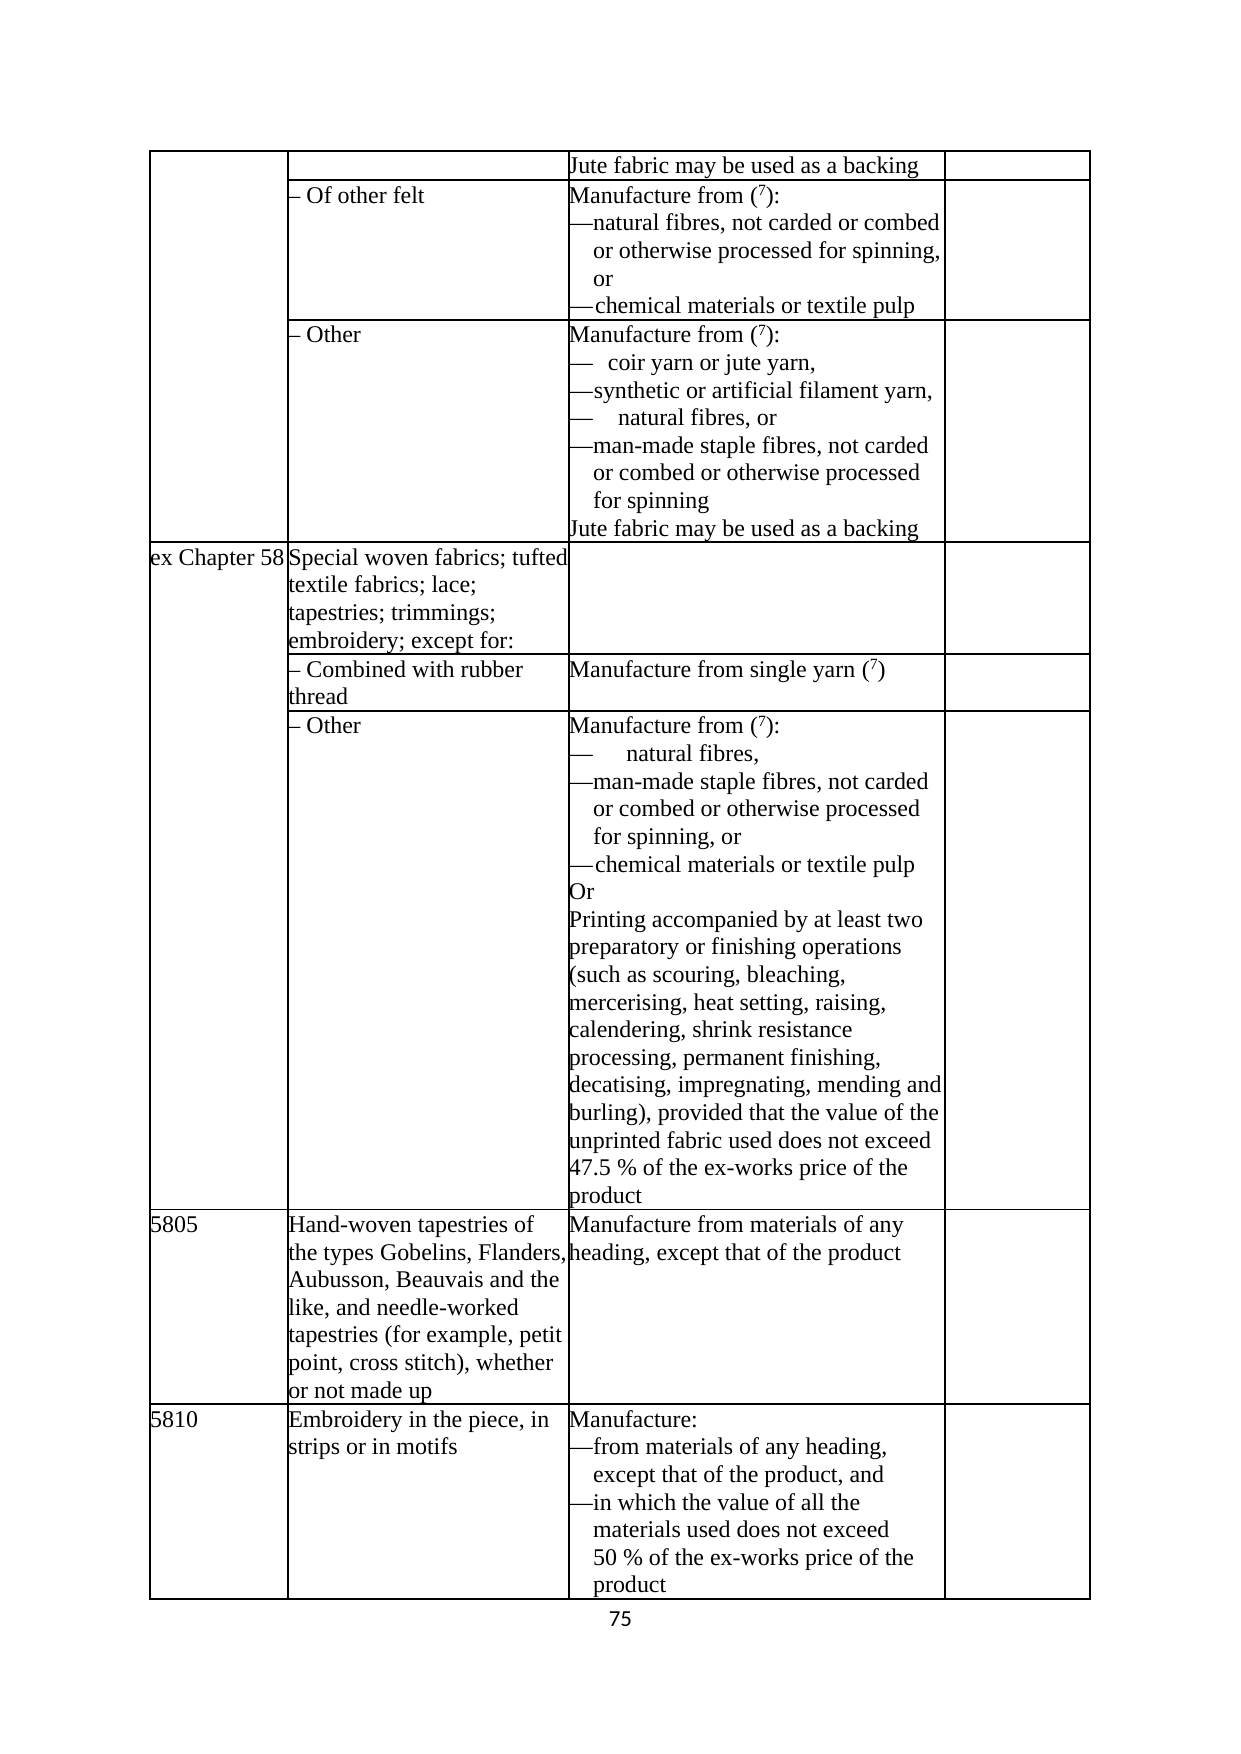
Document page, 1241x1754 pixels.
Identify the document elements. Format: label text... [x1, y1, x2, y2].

table_header synthetic or artificial filament yarn, [594, 376, 944, 403]
table_cell ex Chapter 58 [151, 543, 287, 1208]
table_header — [570, 208, 593, 291]
table_header natural fibres, [626, 739, 944, 767]
table_header — [570, 850, 595, 877]
table_cell 5805 [151, 1210, 287, 1403]
table_header — [570, 431, 593, 514]
table_header coir yarn or jute yarn, [608, 348, 944, 376]
table_header chemical materials or textile pulp [595, 291, 944, 319]
table_cell Manufacture: [570, 1405, 944, 1598]
table_cell – Combined with rubber thread [289, 655, 568, 710]
table_cell Manufacture from materials of any heading, except that of the product [570, 1210, 944, 1403]
table_header — [570, 739, 626, 767]
table_cell Jute fabric may be used as a backing [570, 152, 944, 179]
table_cell [946, 655, 1089, 710]
table_cell [289, 152, 568, 179]
table_cell Embroidery in the piece, in strips or in motifs [289, 1405, 568, 1598]
table_cell Manufacture from (7): Or Printing accompanied by at least two preparatory or finishing operations (such as scouring, bleaching, mercerising, heat setting, raising, calendering, shrink resistance processing, permanent finishing, decatising, impregnating, mending and burling), provided that the value of the unprinted fabric used does not exceed 47.5 % of the ex-works price of the product [570, 712, 944, 1208]
table_header — [570, 291, 595, 319]
table_cell [946, 321, 1089, 541]
table_cell [946, 1210, 1089, 1403]
table_cell [946, 181, 1089, 319]
table_cell Manufacture from single yarn (7) [570, 655, 944, 710]
table_cell – Other [289, 321, 568, 541]
table_header natural fibres, not carded or combed or otherwise processed for spinning, or [593, 208, 944, 291]
table_header — [570, 403, 618, 431]
table_cell Manufacture from (7): [570, 181, 944, 319]
table_header natural fibres, or [618, 403, 944, 431]
table_cell – Of other felt [289, 181, 568, 319]
table_cell [946, 543, 1089, 653]
table_cell [570, 543, 944, 653]
table_header — [570, 376, 593, 403]
table_header — [570, 1488, 593, 1598]
table_header — [570, 1433, 593, 1488]
table_cell [946, 712, 1089, 1208]
table_cell [151, 152, 287, 541]
table_header in which the value of all the materials used does not exceed 50 % of the ex-works price of the product [593, 1488, 944, 1598]
table_header man-made staple fibres, not carded or combed or otherwise processed for spinning, or [593, 767, 944, 849]
table_cell Hand-woven tapestries of the types Gobelins, Flanders, Aubusson, Beauvais and the like, and needle-worked tapestries (for example, petit point, cross stitch), whether or not made up [289, 1210, 568, 1403]
table_header from materials of any heading, except that of the product, and [593, 1433, 944, 1488]
table_header chemical materials or textile pulp [595, 850, 944, 877]
table_cell Manufacture from (7): Jute fabric may be used as a backing [570, 321, 944, 541]
table_cell 5810 [151, 1405, 287, 1598]
table_header man-made staple fibres, not carded or combed or otherwise processed for spinning [593, 431, 944, 514]
table_cell [946, 152, 1089, 179]
table_header — [570, 767, 593, 849]
table_cell – Other [289, 712, 568, 1208]
table_cell Special woven fabrics; tufted textile fabrics; lace; tapestries; trimmings; embroidery; except for: [289, 543, 568, 653]
table_cell [946, 1405, 1089, 1598]
table_header — [570, 348, 608, 376]
